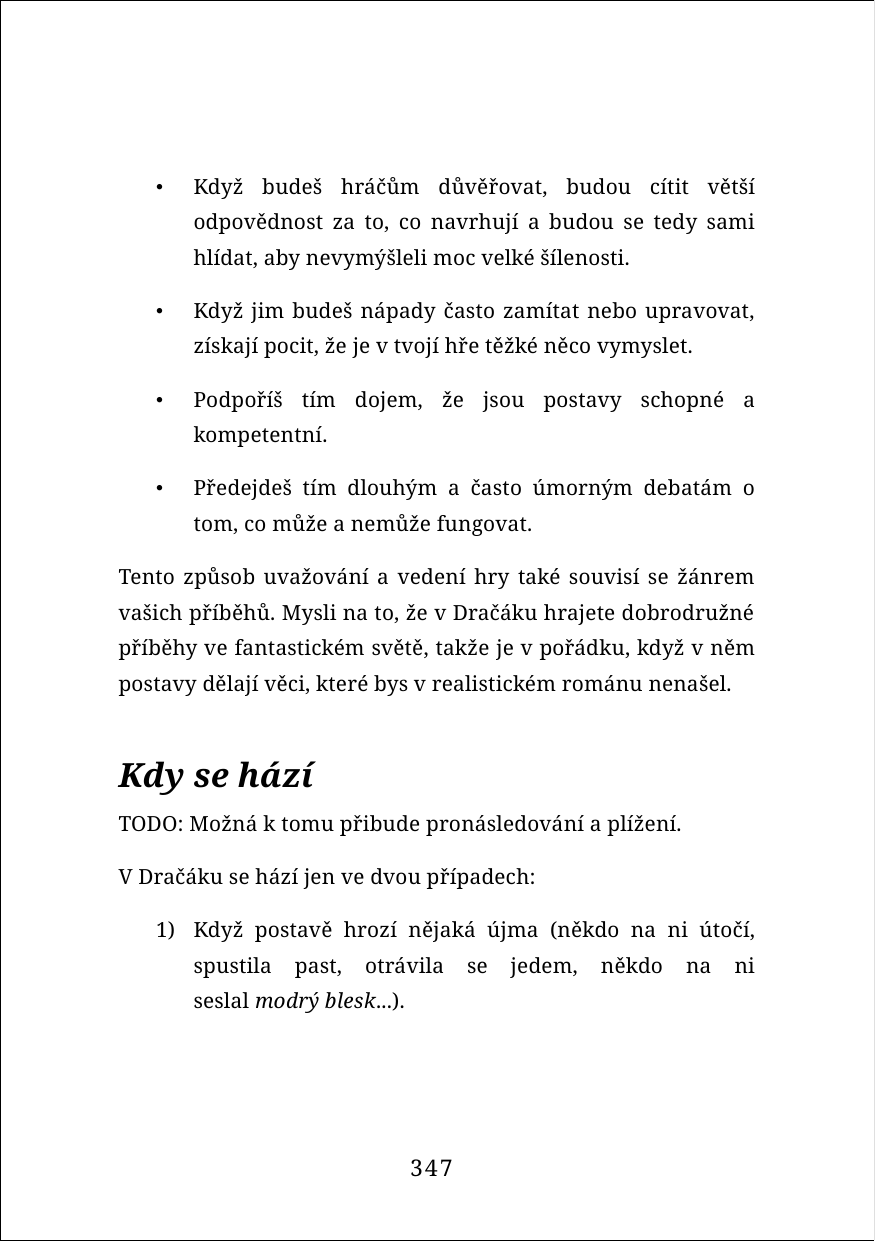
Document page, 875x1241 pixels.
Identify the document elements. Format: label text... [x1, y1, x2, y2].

text Tento způsob uvažování a vedení hry také souvisí se žánrem vašich příběhů. Mysli na to, že v Dračáku hrajete dobrodružné příběhy ve fantastickém světě, takže je v pořádku, když v něm postavy dělají věci, které bys v realistickém románu nenašel. [118, 562, 756, 697]
list Předejdeš tím dlouhým a často úmorným debatám o tom, co může a nemůže fungovat. [156, 473, 756, 537]
text TODO: Možná k tomu přibude pronásledování a plížení. [118, 809, 756, 837]
list Když jim budeš nápady často zamítat nebo upravovat, získají pocit, že je v tvojí hře těžké něco vymyslet. [156, 296, 756, 360]
subtitle Kdy se hází [118, 752, 756, 797]
list Podpoříš tím dojem, že jsou postavy schopné a kompetentní. [156, 385, 756, 449]
list Když postavě hrozí nějaká újma (někdo na ni útočí, spustila past, otrávila se jedem, někdo na ni seslal modrý blesk...). [156, 915, 756, 1015]
list Když budeš hráčům důvěřovat, budou cítit větší odpovědnost za to, co navrhují a budou se tedy sami hlídat, aby nevymýšleli moc velké šílenosti. [156, 172, 756, 271]
text V Dračáku se hází jen ve dvou případech: [118, 862, 756, 891]
